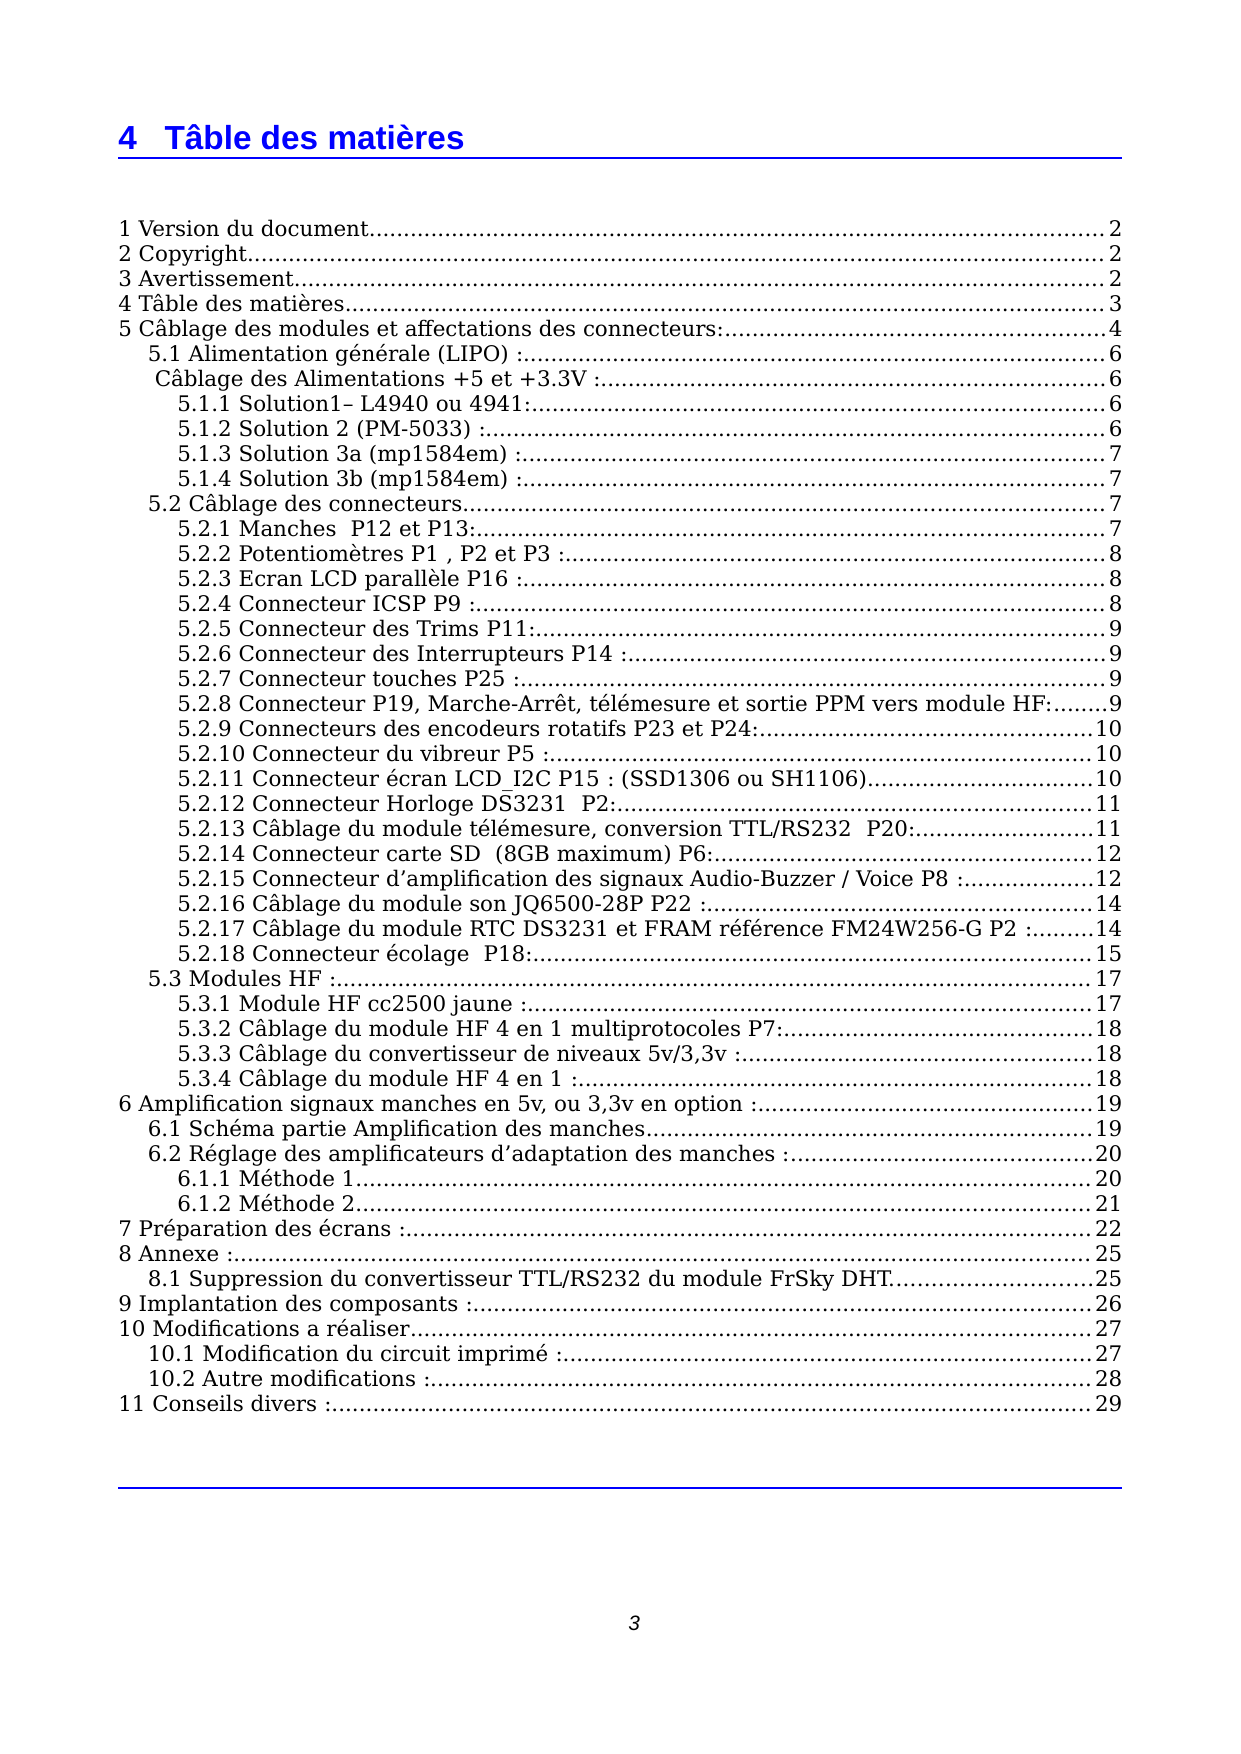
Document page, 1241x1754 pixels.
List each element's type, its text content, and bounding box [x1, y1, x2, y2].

text 5.2.2 Potentiomètres P1 , P2 et P3 : 8 [177, 541, 1122, 566]
text 5.2.8 Connecteur P19, Marche-Arrêt, télémesure et sortie PPM vers module HF: 9 [177, 691, 1122, 716]
text 5.2.14 Connecteur carte SD (8GB maximum) P6: 12 [177, 841, 1122, 866]
text 7 Préparation des écrans : 22 [118, 1216, 1122, 1241]
text 6 Amplification signaux manches en 5v, ou 3,3v en option : 19 [118, 1091, 1122, 1116]
text 5.2.13 Câblage du module télémesure, conversion TTL/RS232 P20: 11 [177, 816, 1122, 841]
text 5.3 Modules HF : 17 [148, 966, 1122, 991]
text 5.1.4 Solution 3b (mp1584em) : 7 [177, 466, 1122, 491]
text 5.3.2 Câblage du module HF 4 en 1 multiprotocoles P7: 18 [177, 1016, 1122, 1041]
subtitle 4 Tâble des matières [118, 118, 1122, 157]
text 5.2.3 Ecran LCD parallèle P16 : 8 [177, 566, 1122, 591]
text 5.2.17 Câblage du module RTC DS3231 et FRAM référence FM24W256-G P2 : 14 [177, 916, 1122, 941]
text 6.1.2 Méthode 2 21 [177, 1191, 1122, 1216]
text 5.2.5 Connecteur des Trims P11: 9 [177, 616, 1122, 641]
text 10.2 Autre modifications : 28 [148, 1366, 1122, 1391]
text 5.1 Alimentation générale (LIPO) : 6 [148, 341, 1122, 366]
text 10.1 Modification du circuit imprimé : 27 [148, 1341, 1122, 1366]
text 5.2.9 Connecteurs des encodeurs rotatifs P23 et P24: 10 [177, 716, 1122, 741]
text 5.2 Câblage des connecteurs 7 [148, 491, 1122, 516]
text 5.2.1 Manches P12 et P13: 7 [177, 516, 1122, 541]
text Câblage des Alimentations +5 et +3.3V : 6 [148, 366, 1122, 391]
text 5.2.16 Câblage du module son JQ6500-28P P22 : 14 [177, 891, 1122, 916]
text 6.2 Réglage des amplificateurs d’adaptation des manches : 20 [148, 1141, 1122, 1166]
text 5.2.6 Connecteur des Interrupteurs P14 : 9 [177, 641, 1122, 666]
text 3 Avertissement 2 [118, 266, 1122, 291]
text 5.2.7 Connecteur touches P25 : 9 [177, 666, 1122, 691]
text 4 Tâble des matières 3 [118, 291, 1122, 316]
text 8.1 Suppression du convertisseur TTL/RS232 du module FrSky DHT. 25 [148, 1266, 1122, 1291]
text 5.2.11 Connecteur écran LCD_I2C P15 : (SSD1306 ou SH1106) 10 [177, 766, 1122, 791]
text 11 Conseils divers : 29 [118, 1391, 1122, 1416]
text 5.2.4 Connecteur ICSP P9 : 8 [177, 591, 1122, 616]
text 5.2.10 Connecteur du vibreur P5 : 10 [177, 741, 1122, 766]
text 5.3.4 Câblage du module HF 4 en 1 : 18 [177, 1066, 1122, 1091]
text 5.2.15 Connecteur d’amplification des signaux Audio-Buzzer / Voice P8 : 12 [177, 866, 1122, 891]
text 2 Copyright 2 [118, 241, 1122, 266]
text 5.1.3 Solution 3a (mp1584em) : 7 [177, 441, 1122, 466]
text 5.2.18 Connecteur écolage P18: 15 [177, 941, 1122, 966]
text 5.2.12 Connecteur Horloge DS3231 P2: 11 [177, 791, 1122, 816]
text 10 Modifications a réaliser 27 [118, 1316, 1122, 1341]
text 9 Implantation des composants : 26 [118, 1291, 1122, 1316]
text 5.3.3 Câblage du convertisseur de niveaux 5v/3,3v : 18 [177, 1041, 1122, 1066]
text 6.1 Schéma partie Amplification des manches 19 [148, 1116, 1122, 1141]
text 5.1.2 Solution 2 (PM-5033) : 6 [177, 416, 1122, 441]
text 8 Annexe : 25 [118, 1241, 1122, 1266]
text 5.3.1 Module HF cc2500 jaune : 17 [177, 991, 1122, 1016]
text 5 Câblage des modules et affectations des connecteurs: 4 [118, 316, 1122, 341]
text 6.1.1 Méthode 1 20 [177, 1166, 1122, 1191]
text 5.1.1 Solution1– L4940 ou 4941: 6 [177, 391, 1122, 416]
text 1 Version du document 2 [118, 216, 1122, 241]
